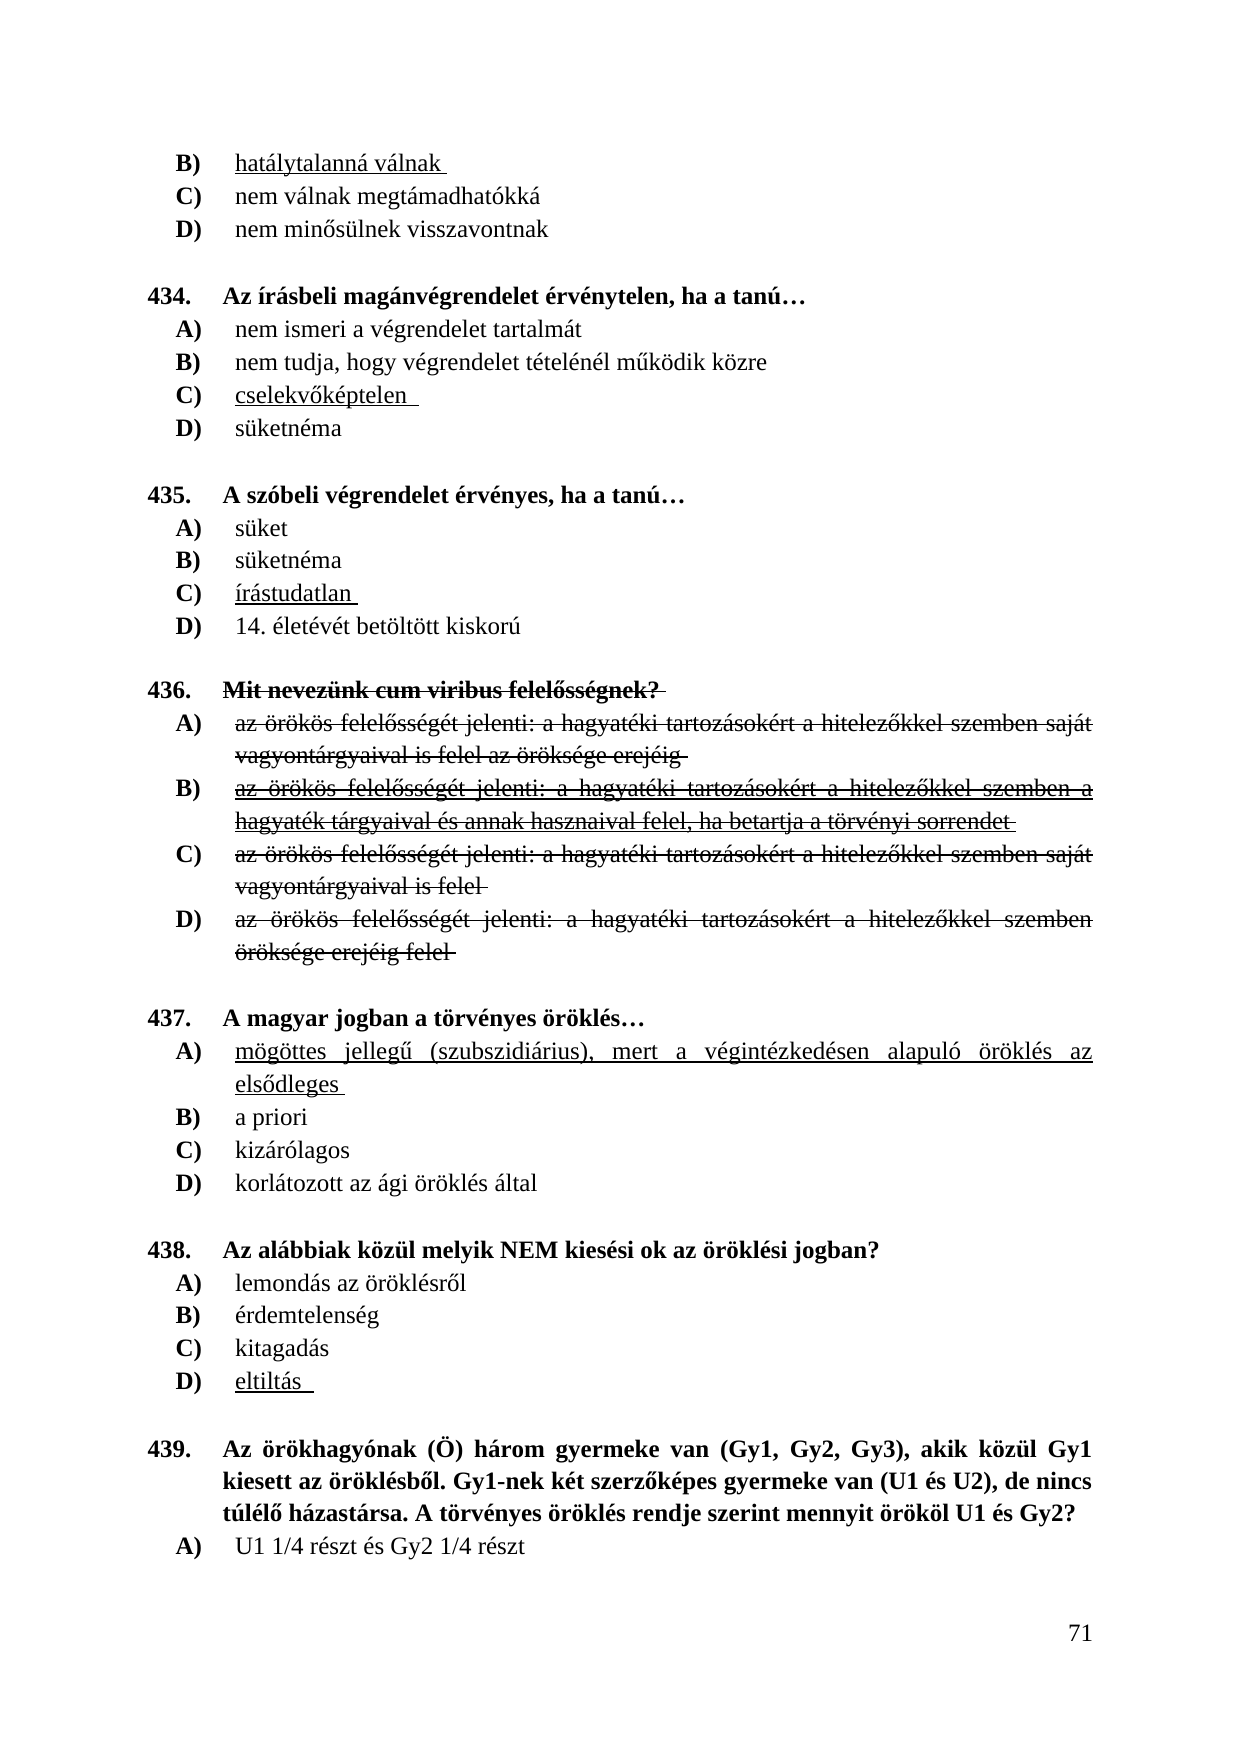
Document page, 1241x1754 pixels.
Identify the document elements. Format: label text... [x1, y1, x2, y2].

list írástudatlan [175, 578, 1093, 607]
list kitagadás [175, 1333, 1093, 1362]
list kizárólagos [175, 1135, 1093, 1163]
list nem ismeri a végrendelet tartalmát [175, 314, 1093, 343]
list cselekvőképtelen [175, 380, 1093, 408]
list U1 1/4 részt és Gy2 1/4 részt [175, 1531, 1093, 1560]
list Az írásbeli magánvégrendelet érvénytelen, ha a tanú… [147, 281, 1093, 310]
list nem tudja, hogy végrendelet tételénél működik közre [175, 347, 1093, 376]
list az örökös felelősségét jelenti: a hagyatéki tartozásokért a hitelezőkkel szemben a hagyaték tárgyaival és annak hasznaival felel, ha betartja a törvényi sorrendet [175, 773, 1093, 835]
list 14. életévét betöltött kiskorú [175, 611, 1093, 640]
list A magyar jogban a törvényes öröklés… [147, 1003, 1093, 1032]
list Az örökhagyónak (Ö) három gyermeke van (Gy1, Gy2, Gy3), akik közül Gy1 kiesett az öröklésből. Gy1-nek két szerzőképes gyermeke van (U1 és U2), de nincs túlélő házastársa. A törvényes öröklés rendje szerint mennyit örököl U1 és Gy2? [147, 1434, 1093, 1527]
list mögöttes jellegű (szubszidiárius), mert a végintézkedésen alapuló öröklés az elsődleges [175, 1036, 1093, 1098]
list süket [175, 513, 1093, 541]
list nem minősülnek visszavontnak [175, 214, 1093, 243]
list Az alábbiak közül melyik NEM kiesési ok az öröklési jogban? [147, 1235, 1093, 1263]
list süketnéma [175, 413, 1093, 441]
list az örökös felelősségét jelenti: a hagyatéki tartozásokért a hitelezőkkel szemben saját vagyontárgyaival is felel az öröksége erejéig [175, 708, 1093, 769]
list érdemtelenség [175, 1301, 1093, 1329]
list süketnéma [175, 546, 1093, 574]
list lemondás az öröklésről [175, 1268, 1093, 1296]
list az örökös felelősségét jelenti: a hagyatéki tartozásokért a hitelezőkkel szemben öröksége erejéig felel [175, 904, 1093, 965]
list hatálytalanná válnak [175, 148, 1093, 177]
list Mit nevezünk cum viribus felelősségnek? [147, 675, 1093, 704]
list A szóbeli végrendelet érvényes, ha a tanú… [147, 480, 1093, 508]
list az örökös felelősségét jelenti: a hagyatéki tartozásokért a hitelezőkkel szemben saját vagyontárgyaival is felel [175, 839, 1093, 900]
list eltiltás [175, 1366, 1093, 1395]
list korlátozott az ági öröklés által [175, 1168, 1093, 1196]
list a priori [175, 1102, 1093, 1131]
list nem válnak megtámadhatókká [175, 181, 1093, 210]
